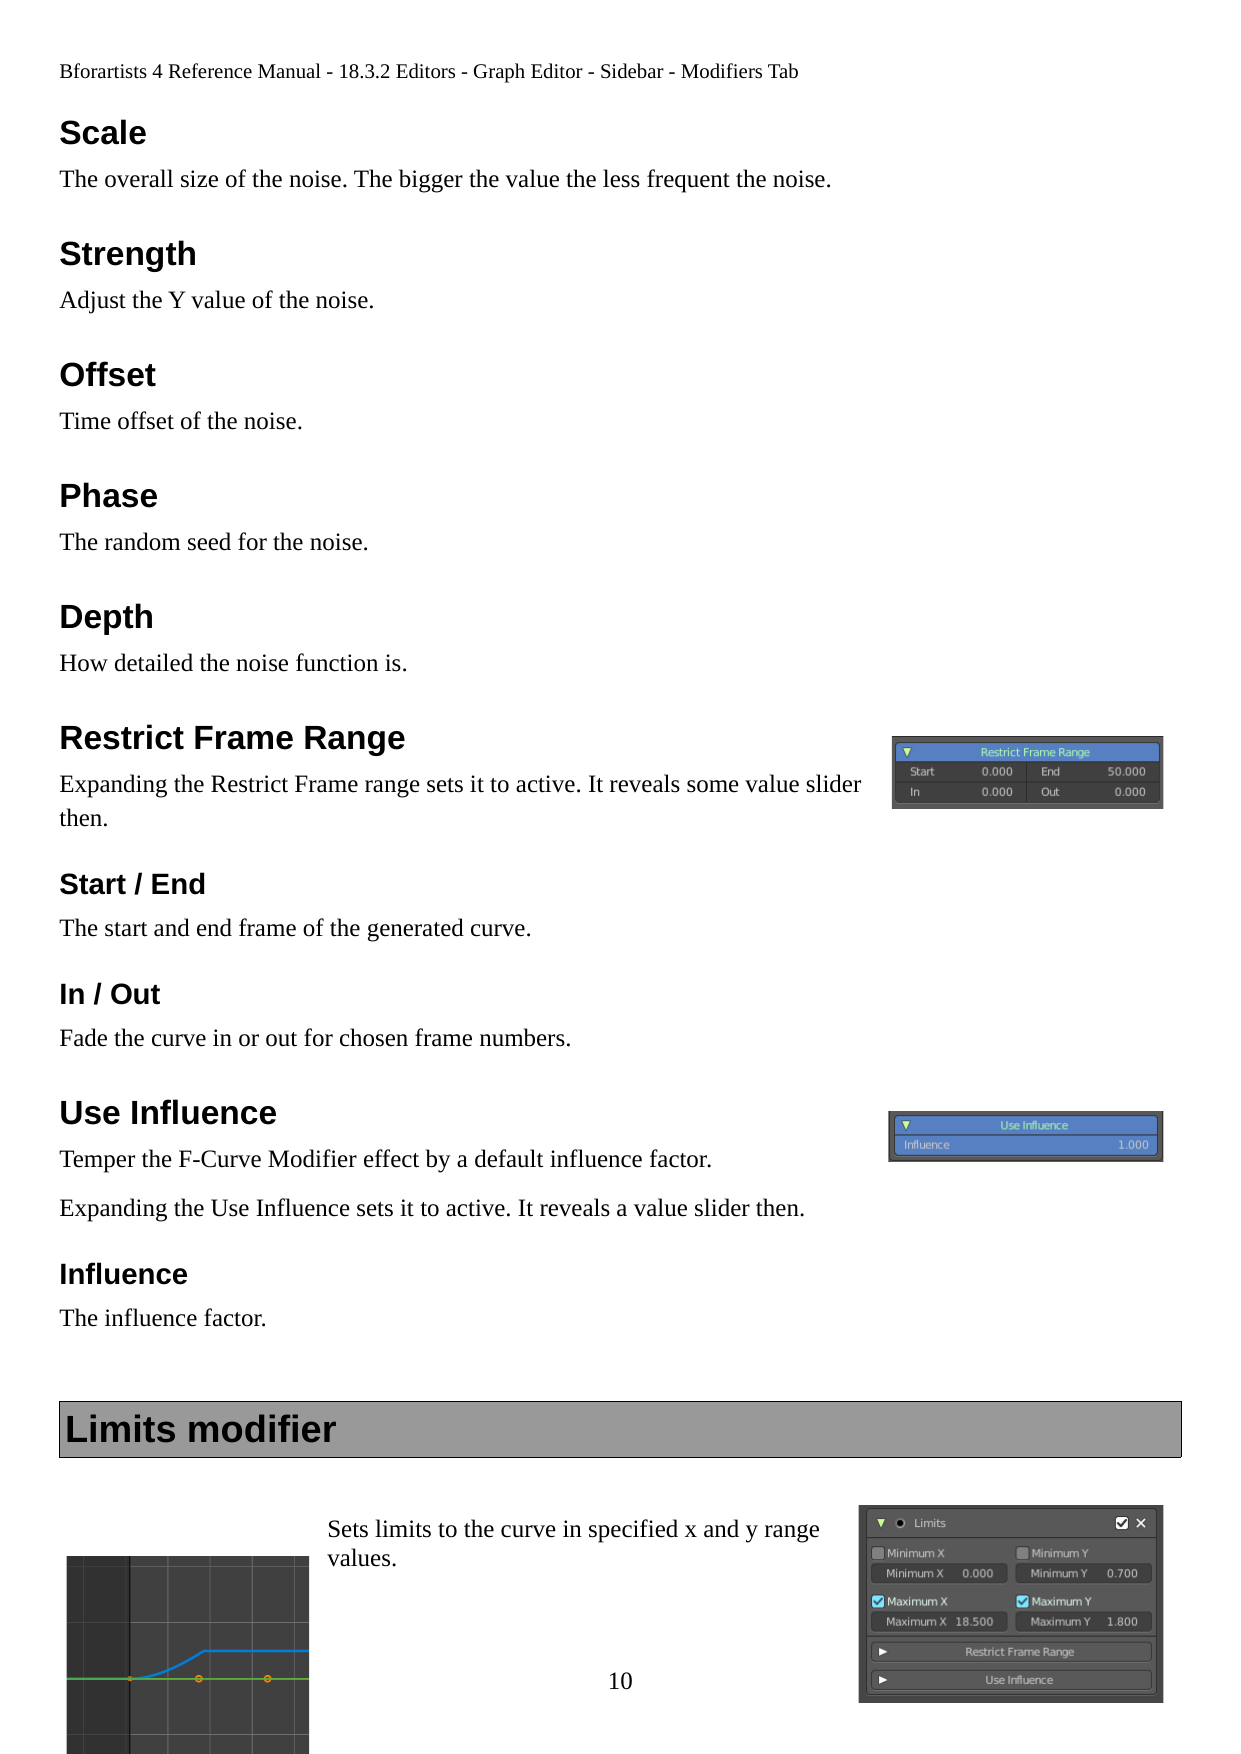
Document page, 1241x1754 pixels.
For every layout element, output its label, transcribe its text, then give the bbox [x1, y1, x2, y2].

text Temper the F-Curve Modifier effect by a default influence factor. [59, 1144, 1181, 1173]
text How detailed the noise function is. [59, 648, 1181, 677]
text Sets limits to the curve in specified x and y range values. [59, 1514, 858, 1572]
text Expanding the Restrict Frame range sets it to active. It reveals some value slider then. [59, 769, 1181, 832]
text Expanding the Use Influence sets it to active. It reveals a value slider then. [59, 1193, 1181, 1222]
subtitle Depth [59, 597, 1181, 635]
text Time offset of the noise. [59, 406, 1181, 434]
text The random seed for the noise. [59, 527, 1181, 556]
subtitle Use Influence [59, 1093, 1181, 1132]
subtitle Strength [59, 234, 1181, 272]
text Adjust the Y value of the noise. [59, 285, 1181, 313]
picture [888, 1111, 1164, 1162]
text The start and end frame of the generated curve. [59, 913, 1181, 942]
text The influence factor. [59, 1303, 1181, 1332]
subtitle In / Out [59, 977, 1181, 1011]
picture [858, 1505, 1164, 1703]
subtitle Scale [59, 113, 1181, 151]
table_header Limits modifier [60, 1402, 1181, 1457]
subtitle Influence [59, 1257, 1181, 1291]
text The overall size of the noise. The bigger the value the less frequent the noise. [59, 164, 1181, 192]
subtitle Start / End [59, 867, 1181, 901]
picture [891, 736, 1164, 809]
subtitle Offset [59, 355, 1181, 393]
subtitle Restrict Frame Range [59, 718, 1181, 756]
subtitle Phase [59, 476, 1181, 514]
picture [66, 1556, 310, 1754]
text Fade the curve in or out for chosen frame numbers. [59, 1023, 1181, 1052]
